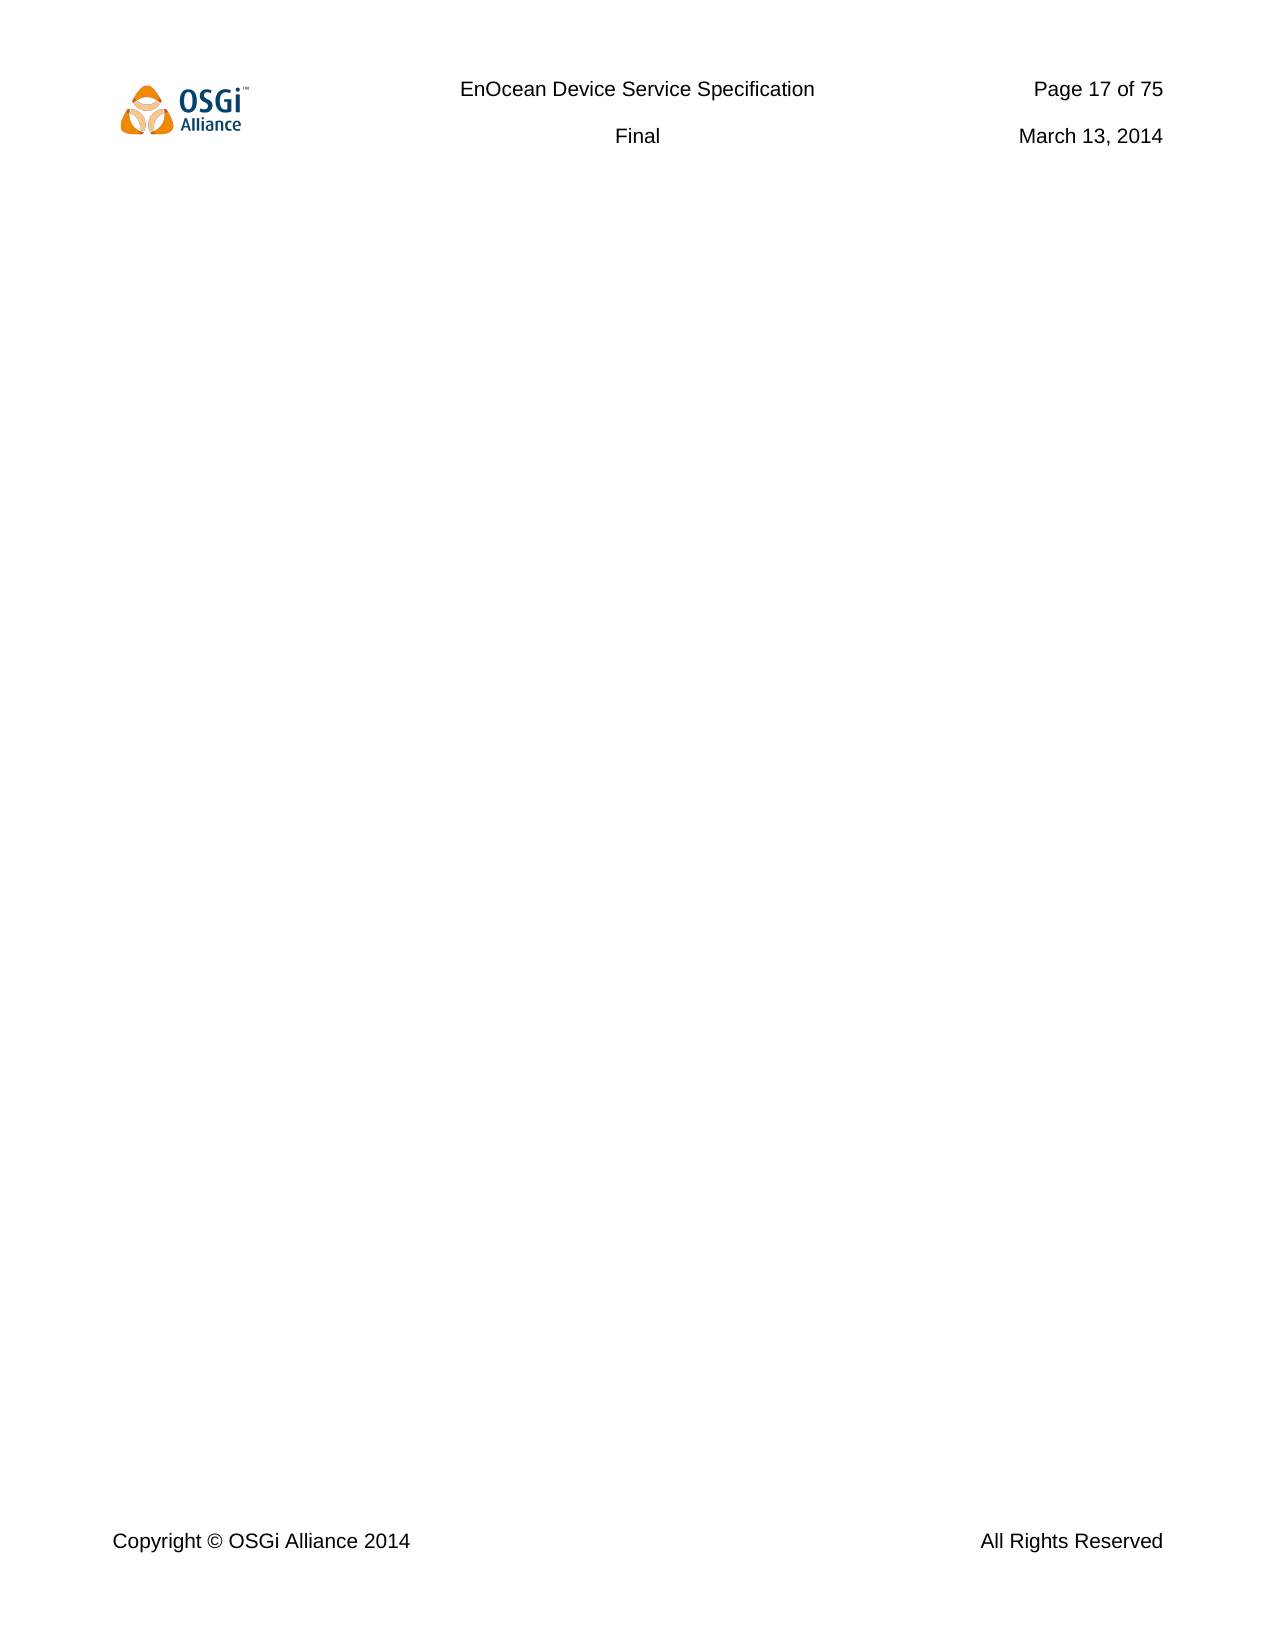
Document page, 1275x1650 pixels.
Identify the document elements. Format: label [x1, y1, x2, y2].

picture [113, 78, 257, 142]
